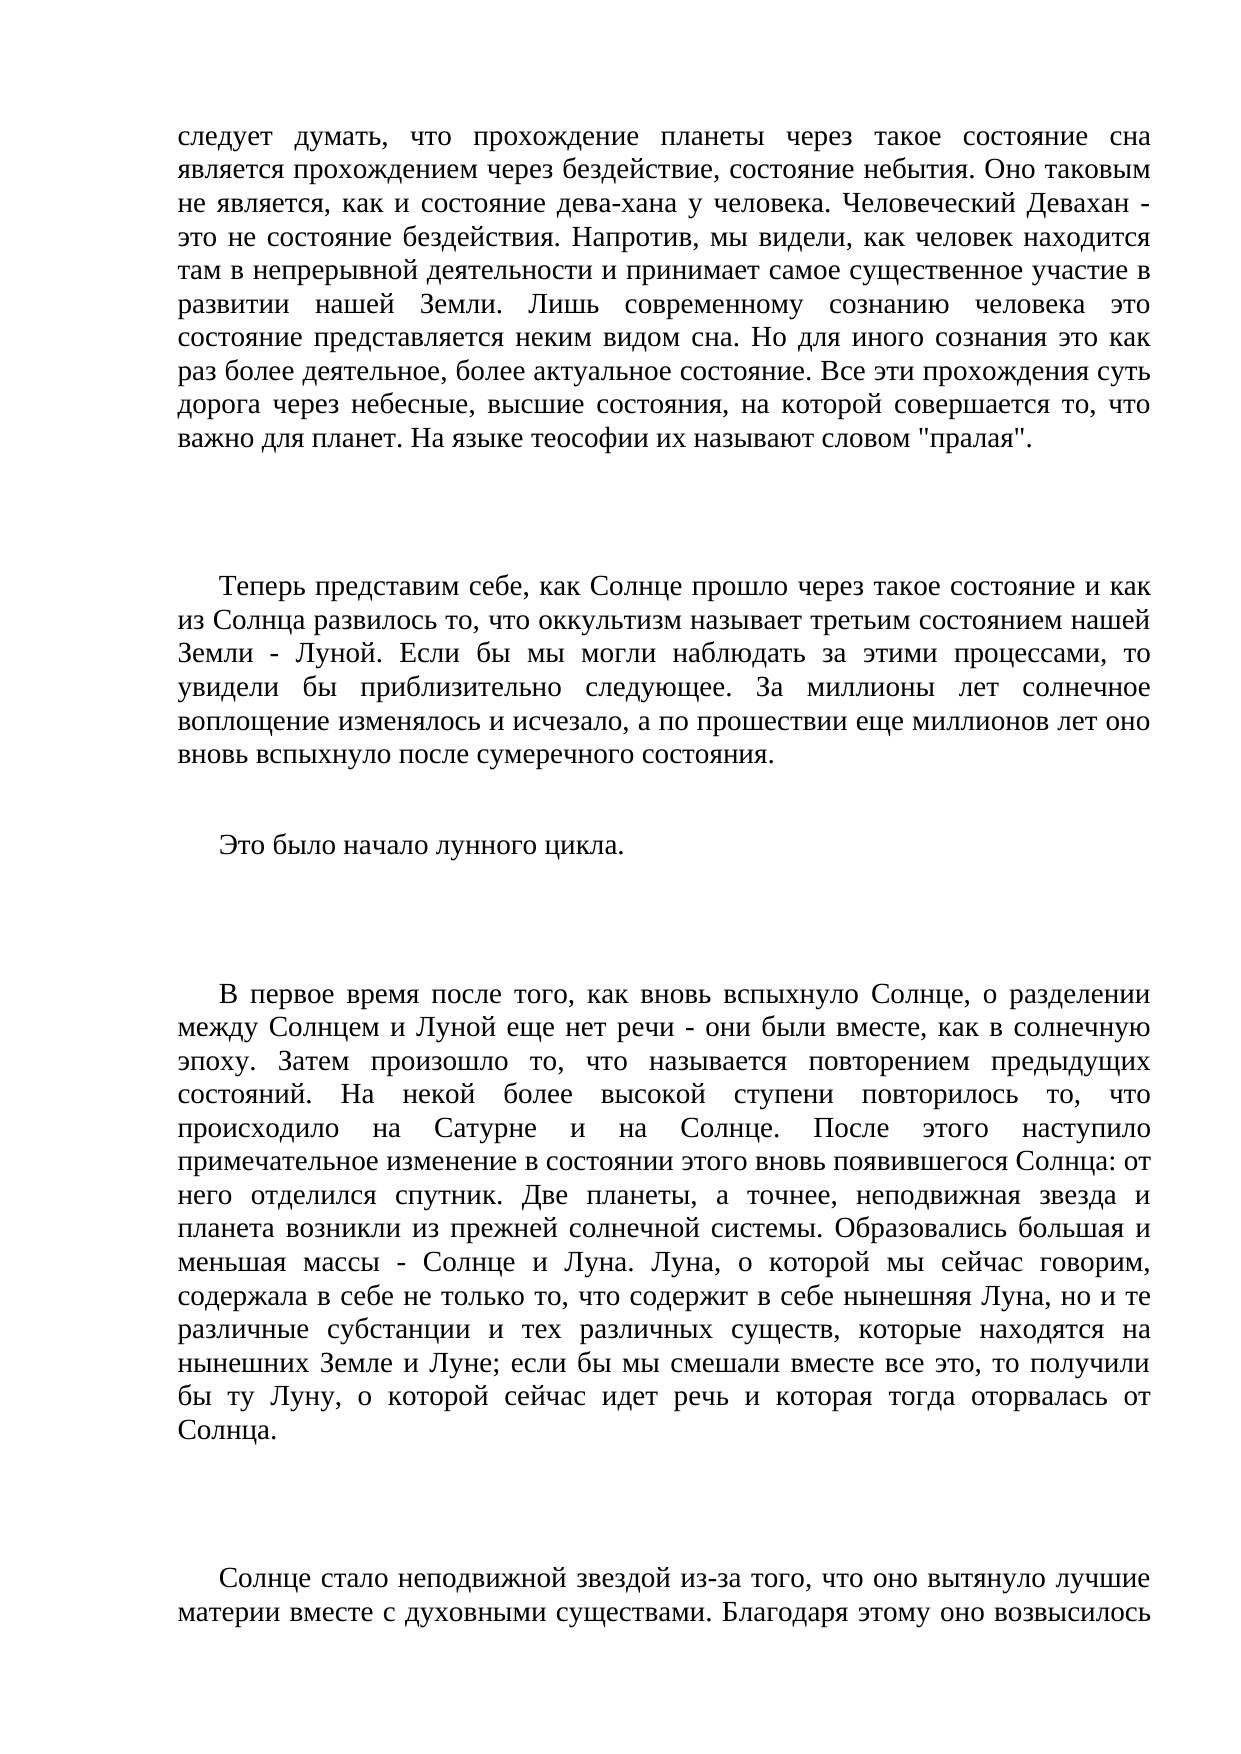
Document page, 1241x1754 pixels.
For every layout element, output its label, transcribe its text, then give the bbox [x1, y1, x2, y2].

text В первое время после того, как вновь вспыхнуло Солнце, о разделении между Солнцем и Луной еще нет речи - они были вместе, как в солнечную эпоху. Затем произошло то, что называется повторением предыдущих состояний. На некой более высокой ступени повторилось то, что происходило на Сатурне и на Солнце. После этого наступило примечательное изменение в состоянии этого вновь появившегося Солнца: от него отделился спутник. Две планеты, а точнее, неподвижная звезда и планета возникли из прежней солнечной системы. Образовались большая и меньшая массы - Солнце и Луна. Луна, о которой мы сейчас говорим, содержала в себе не только то, что содержит в себе нынешняя Луна, но и те различные субстанции и тех различных существ, которые находятся на нынешних Земле и Луне; если бы мы смешали вместе все это, то получили бы ту Луну, о которой сейчас идет речь и которая тогда оторвалась от Солнца. [177, 976, 1152, 1445]
text Это было начало лунного цикла. [177, 827, 1152, 861]
text Солнце стало неподвижной звездой из-за того, что оно вытянуло лучшие материи вместе с духовными существами. Благодаря этому оно возвысилось [177, 1560, 1152, 1627]
text Теперь представим себе, как Солнце прошло через такое состояние и как из Солнца развилось то, что оккультизм называет третьим состоянием нашей Земли - Луной. Если бы мы могли наблюдать за этими процессами, то увидели бы приблизительно следующее. За миллионы лет солнечное воплощение изменялось и исчезало, а по прошествии еще миллионов лет оно вновь вспыхнуло после сумеречного состояния. [177, 568, 1152, 770]
text следует думать, что прохождение планеты через такое состояние сна является прохождением через бездействие, состояние небытия. Оно таковым не является, как и состояние дева-хана у человека. Человеческий Девахан - это не состояние бездействия. Напротив, мы видели, как человек находится там в непрерывной деятельности и принимает самое существенное участие в развитии нашей Земли. Лишь современному сознанию человека это состояние представляется неким видом сна. Но для иного сознания это как раз более деятельное, более актуальное состояние. Все эти прохождения суть дорога через небесные, высшие состояния, на которой совершается то, что важно для планет. На языке теософии их называют словом "пралая". [177, 118, 1152, 453]
